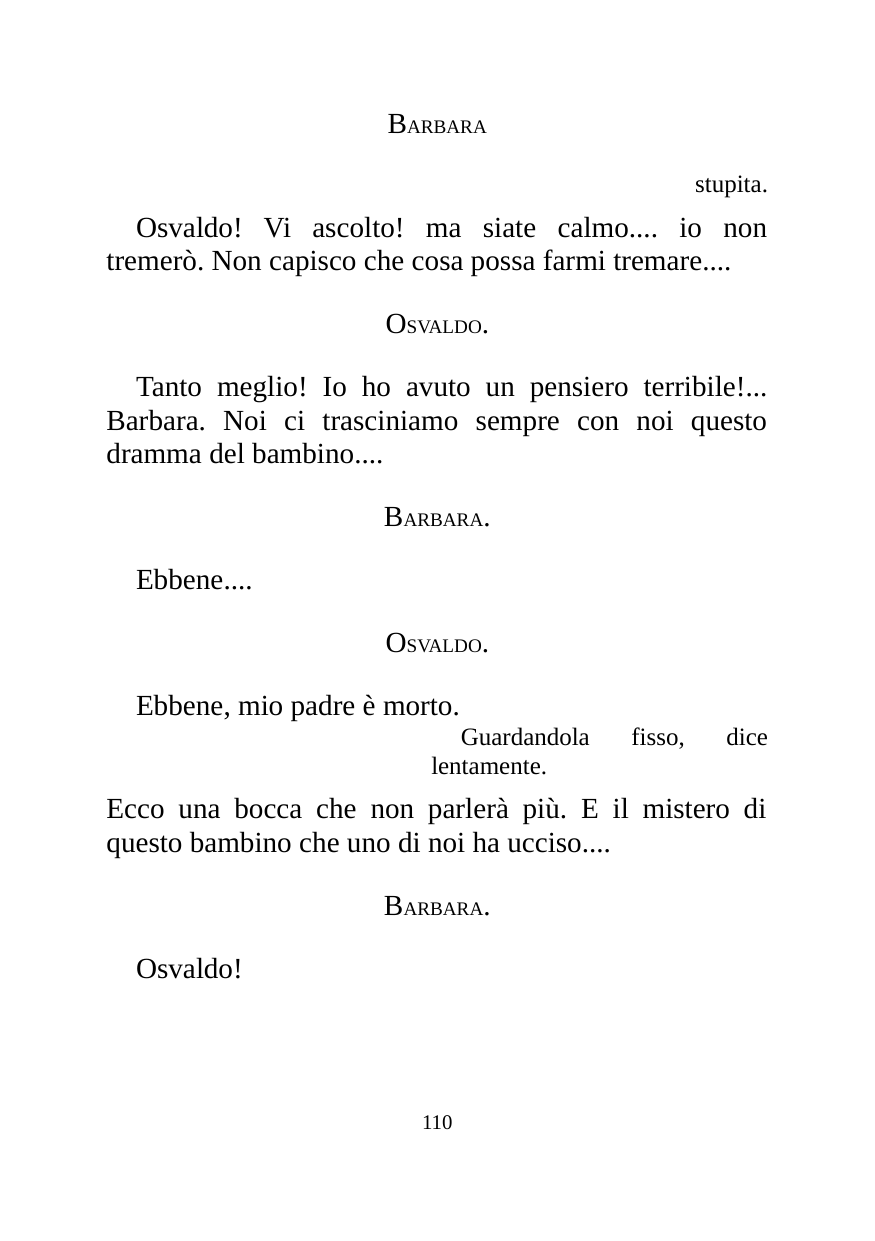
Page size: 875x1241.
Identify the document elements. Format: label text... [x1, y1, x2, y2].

text Ecco una bocca che non parlerà più. E il mistero di questo bambino che uno di noi ha ucciso.... [106, 791, 768, 858]
text Tanto meglio! Io ho avuto un pensiero terribile!... Barbara. Noi ci trasciniamo sempre con noi questo dramma del bambino.... [106, 369, 768, 470]
text Osvaldo. [106, 306, 768, 340]
text Barbara [106, 106, 768, 140]
text Osvaldo! Vi ascolto! ma siate calmo.... io non tremerò. Non capisco che cosa possa farmi tremare.... [106, 210, 768, 277]
text Barbara. [106, 888, 768, 921]
text Osvaldo! [106, 951, 768, 984]
text Barbara. [106, 499, 768, 533]
text stupita. [431, 169, 768, 198]
text Ebbene, mio padre è morto. [106, 688, 768, 722]
text Guardandola fisso, dice lentamente. [431, 722, 768, 779]
text Ebbene.... [106, 562, 768, 596]
text Osvaldo. [106, 626, 768, 659]
